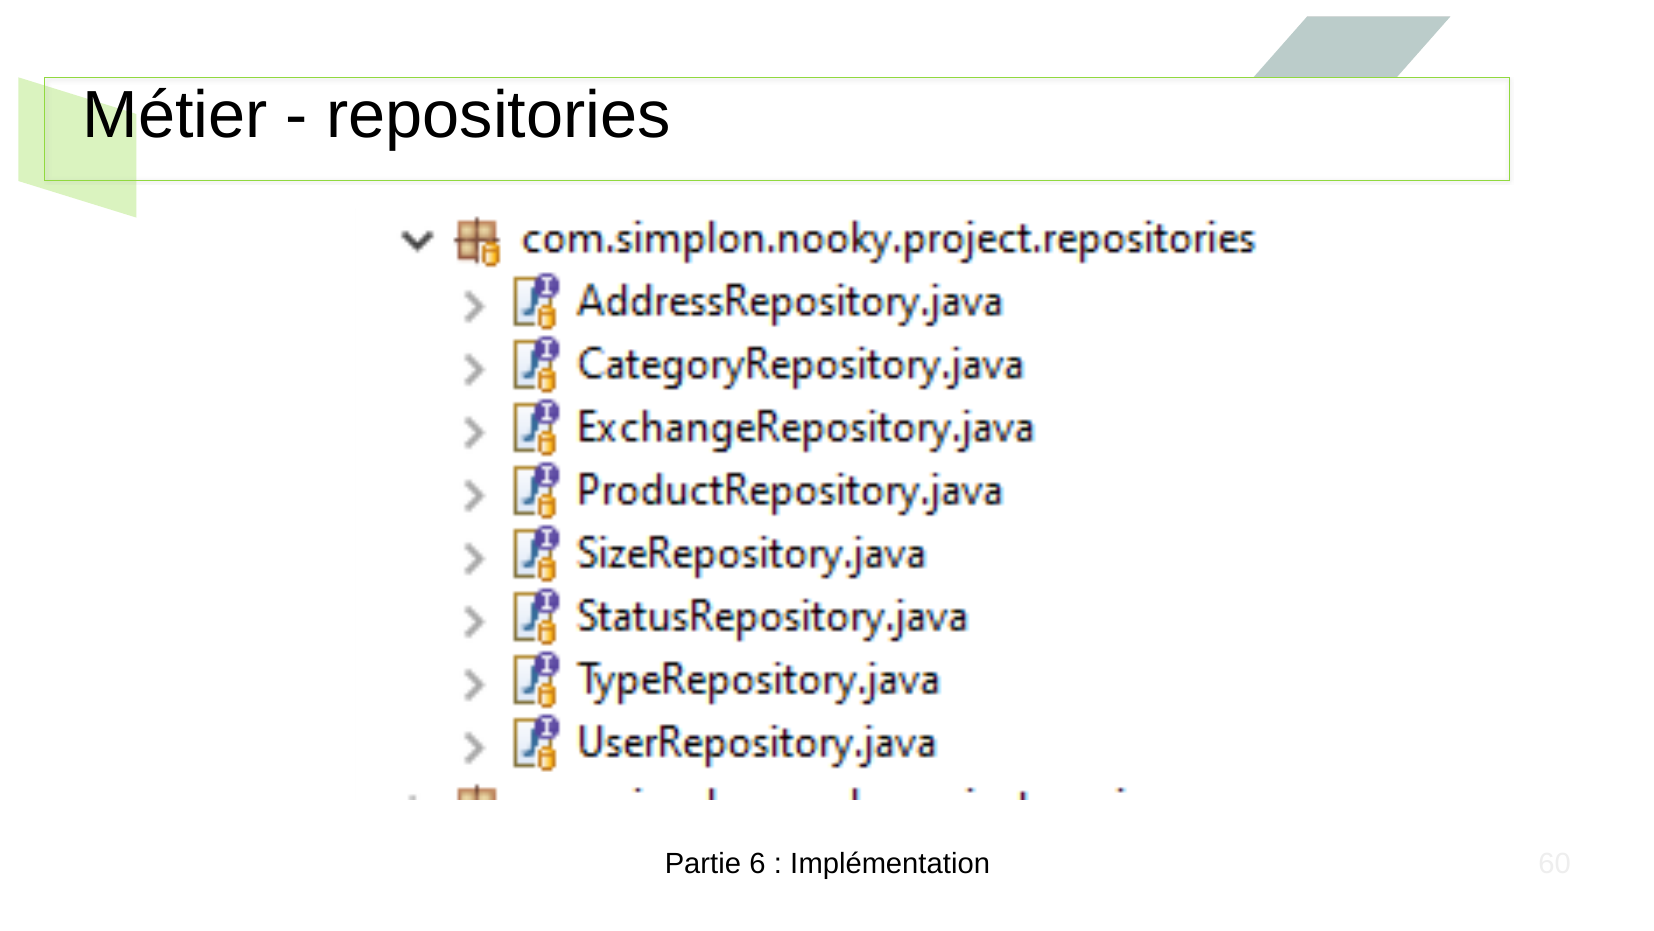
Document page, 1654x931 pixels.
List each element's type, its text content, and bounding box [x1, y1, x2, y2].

picture [354, 208, 1365, 800]
title Métier - repositories [82, 37, 1571, 193]
